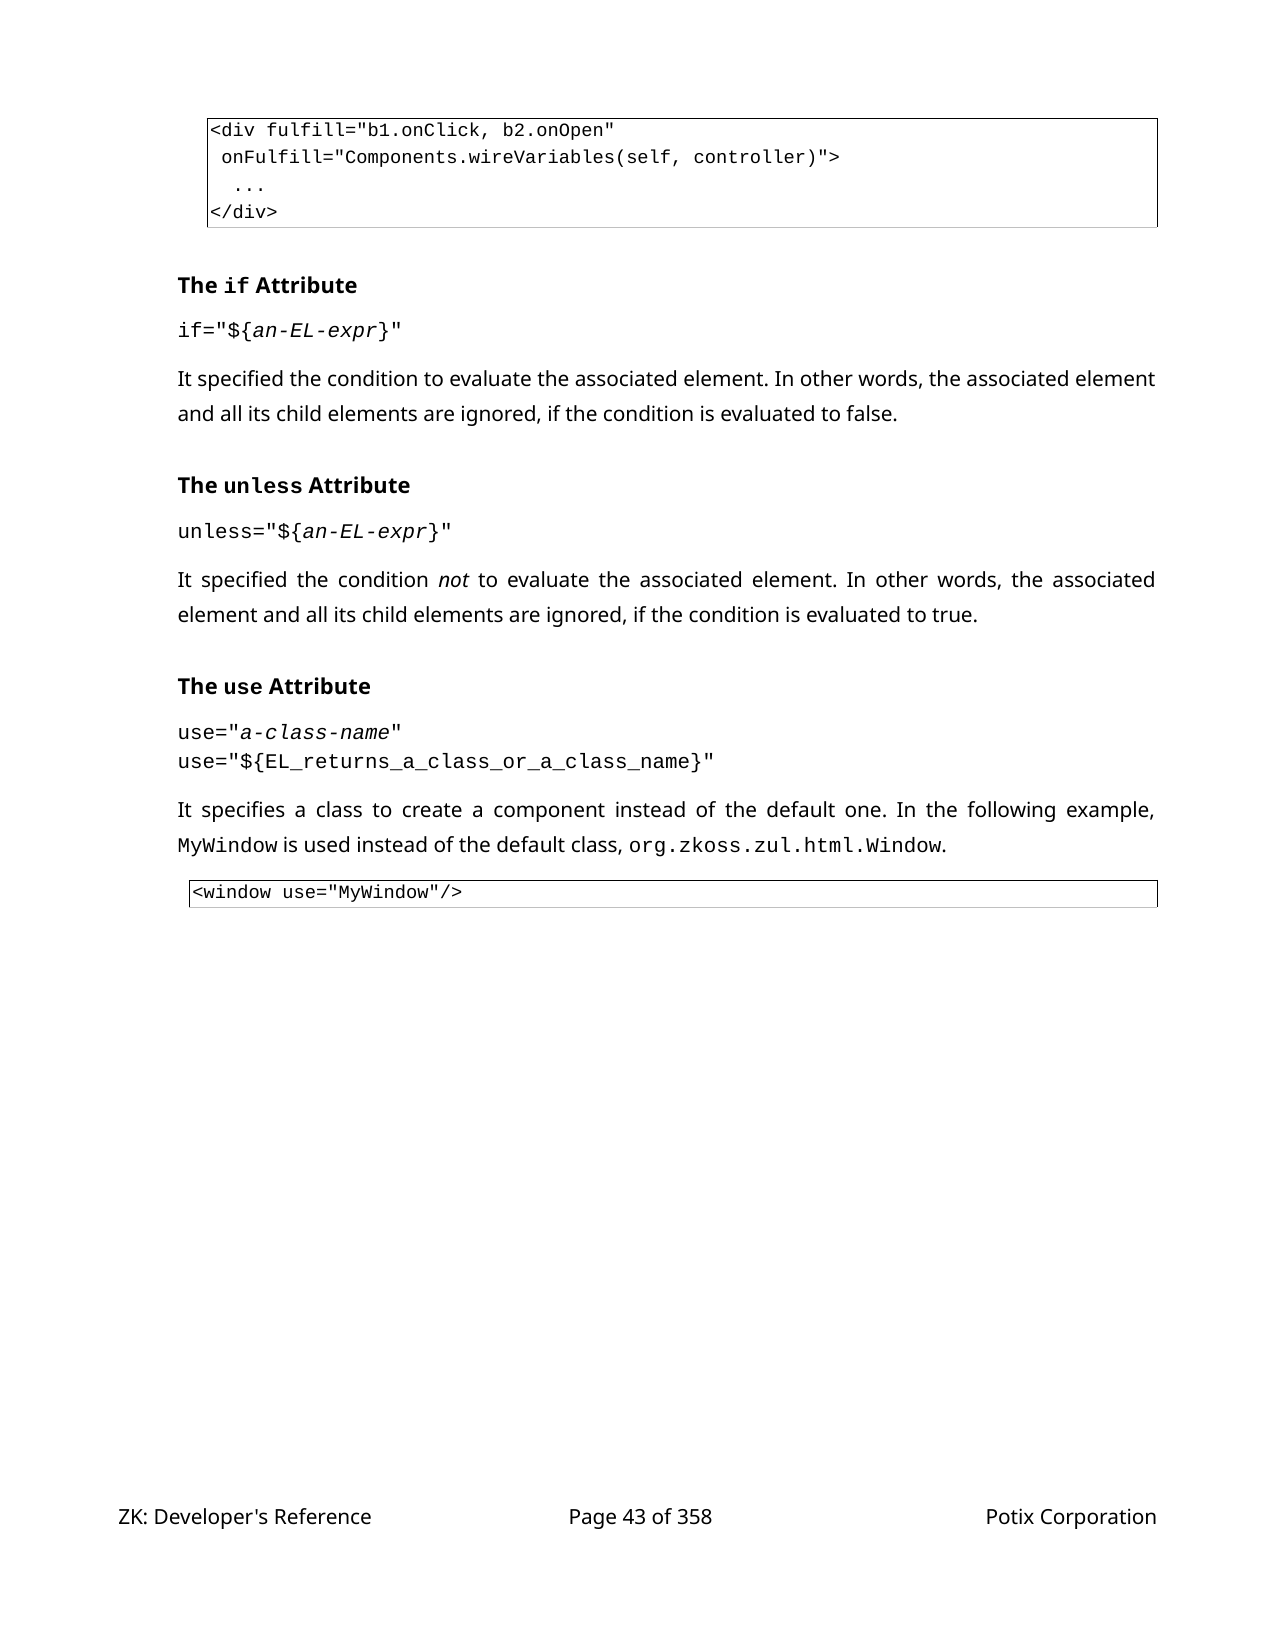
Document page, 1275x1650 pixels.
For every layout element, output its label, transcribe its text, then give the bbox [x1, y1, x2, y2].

text use="a-class-name" use="${EL_returns_a_class_or_a_class_name}" [177, 722, 1157, 775]
text It specified the condition to evaluate the associated element. In other words, the associated element and all its child elements are ignored, if the condition is evaluated to false. [177, 364, 1157, 428]
text if="${an-EL-expr}" [177, 320, 1157, 344]
text unless="${an-EL-expr}" [177, 521, 1157, 544]
text It specified the condition not to evaluate the associated element. In other words, the associated element and all its child elements are ignored, if the condition is evaluated to true. [177, 565, 1157, 629]
text onFulfill="Components.wireVariables(self, controller)"> [208, 145, 1157, 169]
subtitle The use Attribute [177, 671, 1157, 701]
text ... [208, 172, 1157, 197]
text It specifies a class to create a component instead of the default one. In the following example, MyWindow is used instead of the default class, org.zkoss.zul.html.Window. [177, 795, 1157, 859]
text </div> [208, 200, 1157, 227]
subtitle The if Attribute [177, 269, 1157, 299]
text <window use="MyWindow"/> [190, 881, 1157, 907]
text <div fulfill="b1.onClick, b2.onOpen" [208, 119, 1157, 142]
subtitle The unless Attribute [177, 470, 1157, 500]
